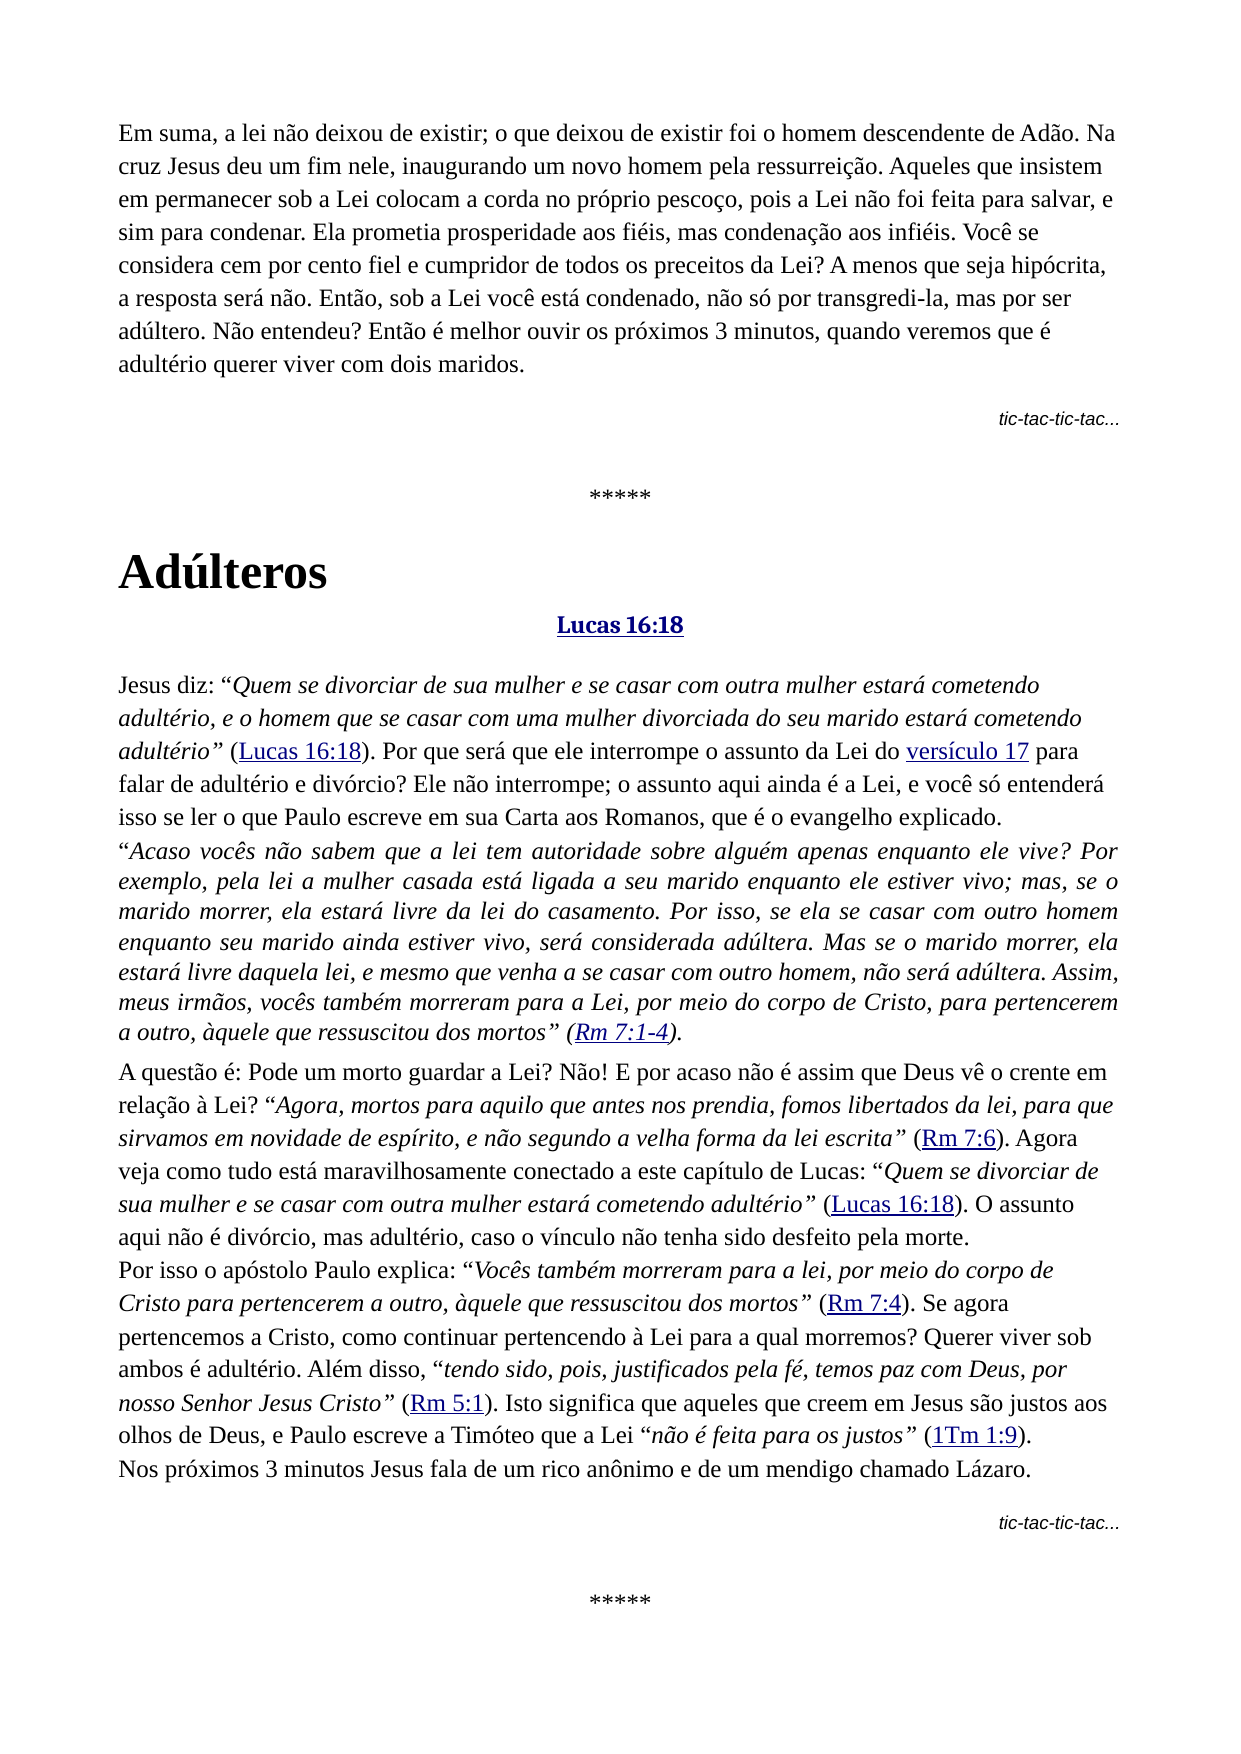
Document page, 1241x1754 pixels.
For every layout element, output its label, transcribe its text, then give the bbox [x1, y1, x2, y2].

text ***** [118, 1588, 1122, 1616]
text ***** [118, 483, 1122, 512]
text A questão é: Pode um morto guardar a Lei? Não! E por acaso não é assim que Deus vê o crente em relação à Lei? “Agora, mortos para aquilo que antes nos prendia, fomos libertados da lei, para que sirvamos em novidade de espírito, e não segundo a velha forma da lei escrita” (Rm 7:6). Agora veja como tudo está maravilhosamente conectado a este capítulo de Lucas: “Quem se divorciar de sua mulher e se casar com outra mulher estará cometendo adultério” (Lucas 16:18). O assunto aqui não é divórcio, mas adultério, caso o vínculo não tenha sido desfeito pela morte. [118, 1057, 1122, 1251]
subtitle Adúlteros [118, 541, 1122, 599]
text Em suma, a lei não deixou de existir; o que deixou de existir foi o homem descendente de Adão. Na cruz Jesus deu um fim nele, inaugurando um novo homem pela ressurreição. Aqueles que insistem em permanecer sob a Lei colocam a corda no próprio pescoço, pois a Lei não foi feita para salvar, e sim para condenar. Ela prometia prosperidade aos fiéis, mas condenação aos infiéis. Você se considera cem por cento fiel e cumpridor de todos os preceitos da Lei? A menos que seja hipócrita, a resposta será não. Então, sob a Lei você está condenado, não só por transgredi-la, mas por ser adúltero. Não entendeu? Então é melhor ouvir os próximos 3 minutos, quando veremos que é adultério querer viver com dois maridos. [118, 118, 1122, 378]
text tic-tac-tic-tac... [118, 1512, 1122, 1534]
text tic-tac-tic-tac... [118, 408, 1122, 429]
text Nos próximos 3 minutos Jesus fala de um rico anônimo e de um mendigo chamado Lázaro. [118, 1454, 1122, 1482]
text Jesus diz: “Quem se divorciar de sua mulher e se casar com outra mulher estará cometendo adultério, e o homem que se casar com uma mulher divorciada do seu marido estará cometendo adultério” (Lucas 16:18). Por que será que ele interrompe o assunto da Lei do versículo 17 para falar de adultério e divórcio? Ele não interrompe; o assunto aqui ainda é a Lei, e você só entenderá isso se ler o que Paulo escreve em sua Carta aos Romanos, que é o evangelho explicado. [118, 670, 1122, 831]
text “Acaso vocês não sabem que a lei tem autoridade sobre alguém apenas enquanto ele vive? Por exemplo, pela lei a mulher casada está ligada a seu marido enquanto ele estiver vivo; mas, se o marido morrer, ela estará livre da lei do casamento. Por isso, se ela se casar com outro homem enquanto seu marido ainda estiver vivo, será considerada adúltera. Mas se o marido morrer, ela estará livre daquela lei, e mesmo que venha a se casar com outro homem, não será adúltera. Assim, meus irmãos, vocês também morreram para a Lei, por meio do corpo de Cristo, para pertencerem a outro, àquele que ressuscitou dos mortos” (Rm 7:1-4). [118, 835, 1122, 1046]
text Lucas 16:18 [118, 611, 1122, 640]
text Por isso o apóstolo Paulo explica: “Vocês também morreram para a lei, por meio do corpo de Cristo para pertencerem a outro, àquele que ressuscitou dos mortos” (Rm 7:4). Se agora pertencemos a Cristo, como continuar pertencendo à Lei para a qual morremos? Querer viver sob ambos é adultério. Além disso, “tendo sido, pois, justificados pela fé, temos paz com Deus, por nosso Senhor Jesus Cristo” (Rm 5:1). Isto significa que aqueles que creem em Jesus são justos aos olhos de Deus, e Paulo escreve a Timóteo que a Lei “não é feita para os justos” (1Tm 1:9). [118, 1256, 1122, 1449]
